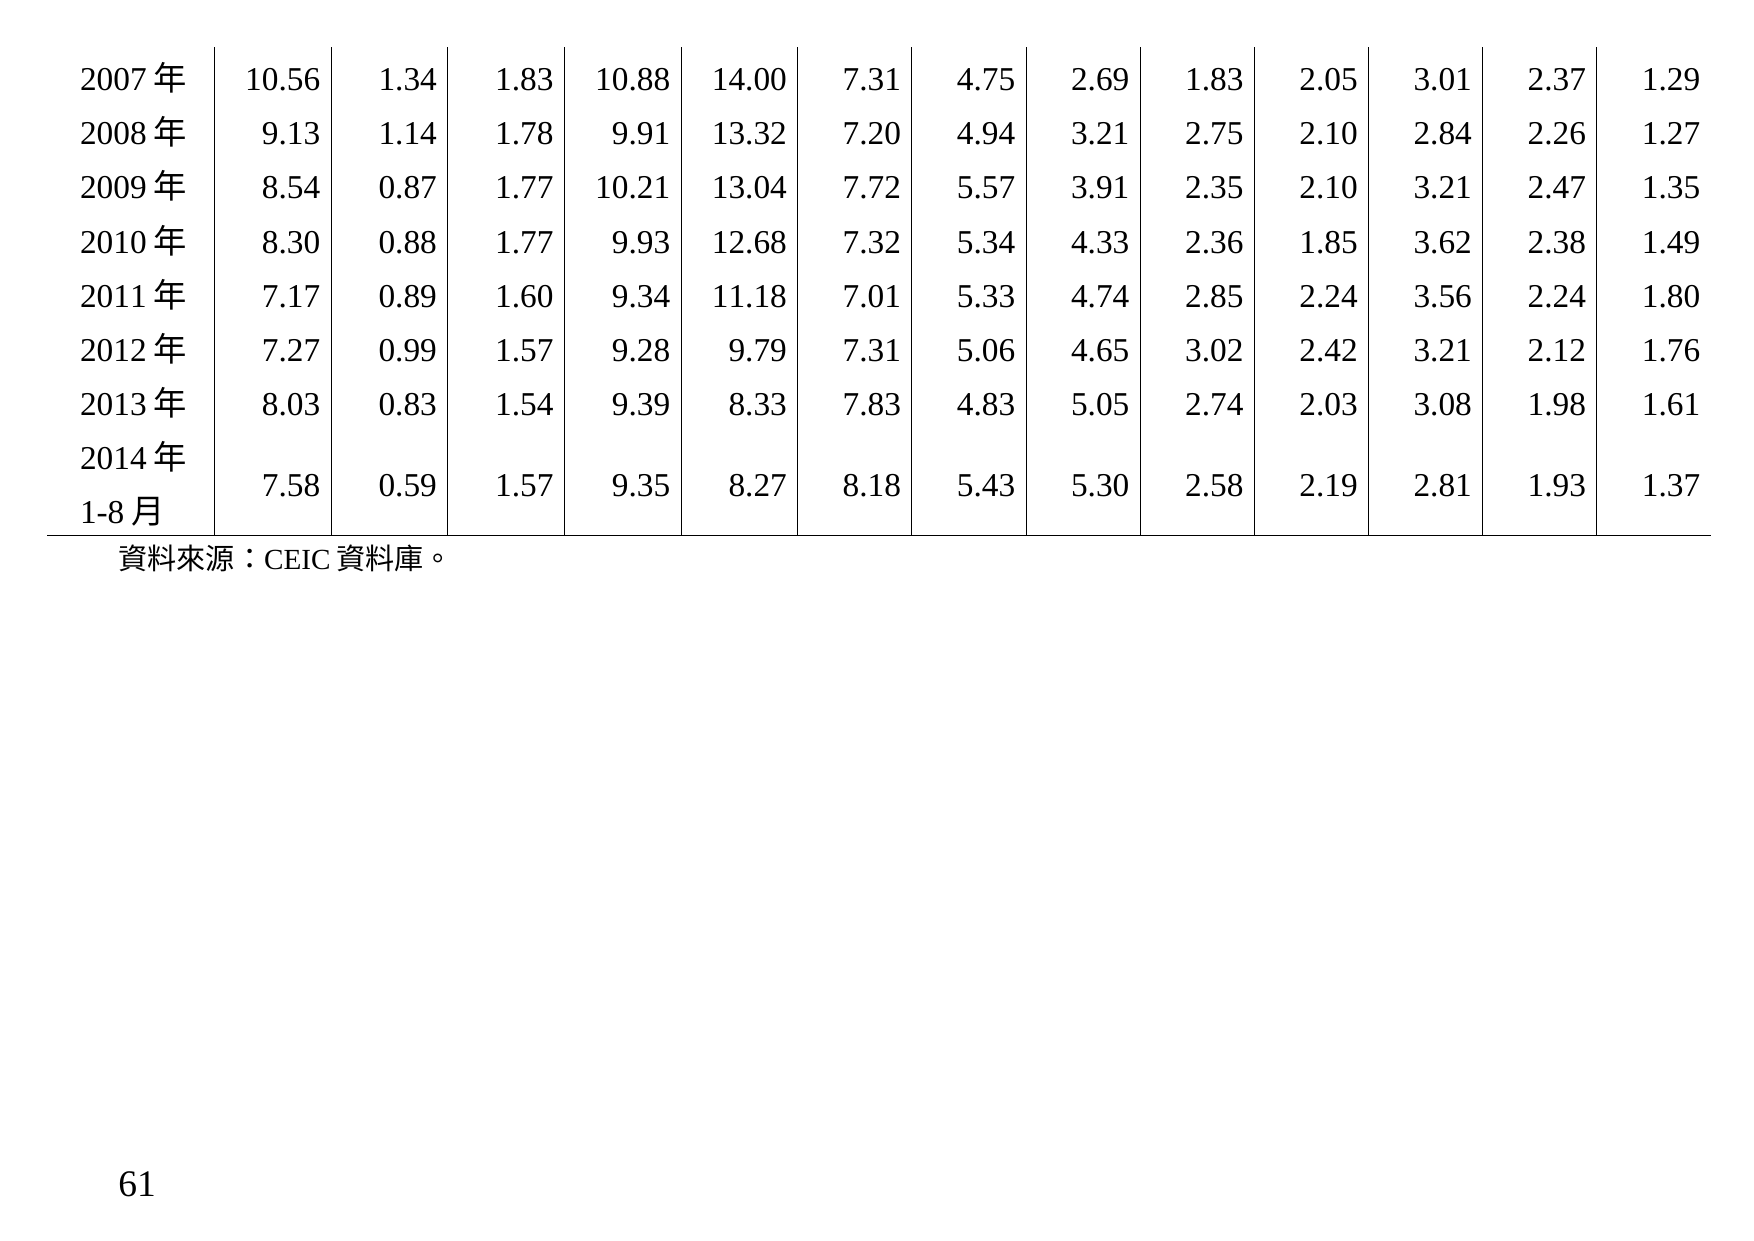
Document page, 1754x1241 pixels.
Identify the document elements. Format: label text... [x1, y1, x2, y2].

table_cell 8.18 [798, 426, 911, 535]
table_cell 2.24 [1483, 264, 1596, 318]
table_cell 8.30 [215, 210, 331, 264]
table_cell 3.08 [1369, 372, 1482, 426]
table_cell 2.42 [1255, 318, 1368, 372]
table_cell 2.36 [1141, 210, 1254, 264]
table_cell 3.56 [1369, 264, 1482, 318]
table_cell 9.91 [565, 101, 681, 156]
table_cell 1.35 [1597, 156, 1711, 210]
table_cell 4.65 [1027, 318, 1140, 372]
table_cell 5.33 [912, 264, 1026, 318]
table_cell 1.98 [1483, 372, 1596, 426]
table_cell 10.21 [565, 156, 681, 210]
table_cell 9.35 [565, 426, 681, 535]
table_cell 7.32 [798, 210, 911, 264]
table_cell 3.21 [1027, 101, 1140, 156]
table_cell 2.35 [1141, 156, 1254, 210]
table_cell 4.83 [912, 372, 1026, 426]
table_cell 2.38 [1483, 210, 1596, 264]
table_cell 3.91 [1027, 156, 1140, 210]
text 資料來源：CEIC資料庫。 [118, 536, 1636, 578]
table_cell 2.26 [1483, 101, 1596, 156]
table_cell 10.88 [565, 47, 681, 101]
table_cell 2009年 [47, 156, 214, 210]
table_cell 5.57 [912, 156, 1026, 210]
table_cell 14.00 [682, 47, 797, 101]
table_cell 7.01 [798, 264, 911, 318]
table_cell 2012年 [47, 318, 214, 372]
table_cell 0.88 [332, 210, 447, 264]
table_cell 3.21 [1369, 318, 1482, 372]
table_cell 1.27 [1597, 101, 1711, 156]
table_cell 9.13 [215, 101, 331, 156]
table_cell 5.05 [1027, 372, 1140, 426]
table_cell 1.78 [448, 101, 564, 156]
table_cell 1.61 [1597, 372, 1711, 426]
table_cell 2013年 [47, 372, 214, 426]
table_cell 0.87 [332, 156, 447, 210]
table_cell 1.57 [448, 426, 564, 535]
table_cell 7.27 [215, 318, 331, 372]
table_cell 11.18 [682, 264, 797, 318]
table_cell 1.93 [1483, 426, 1596, 535]
table_cell 9.39 [565, 372, 681, 426]
table_cell 7.20 [798, 101, 911, 156]
table_cell 13.04 [682, 156, 797, 210]
table_cell 7.31 [798, 47, 911, 101]
table_cell 3.02 [1141, 318, 1254, 372]
table_cell 9.34 [565, 264, 681, 318]
table_cell 2008年 [47, 101, 214, 156]
table_cell 1.80 [1597, 264, 1711, 318]
table_cell 2.85 [1141, 264, 1254, 318]
table_cell 8.33 [682, 372, 797, 426]
table_cell 8.27 [682, 426, 797, 535]
table_cell 8.03 [215, 372, 331, 426]
table_cell 2.75 [1141, 101, 1254, 156]
table_cell 2010年 [47, 210, 214, 264]
table_cell 2.24 [1255, 264, 1368, 318]
table_cell 8.54 [215, 156, 331, 210]
table_cell 2014年 1-8月 [47, 426, 214, 535]
table_cell 1.29 [1597, 47, 1711, 101]
table_cell 2.10 [1255, 156, 1368, 210]
table_cell 4.74 [1027, 264, 1140, 318]
table_cell 0.99 [332, 318, 447, 372]
table_cell 1.77 [448, 156, 564, 210]
table_cell 1.83 [448, 47, 564, 101]
table_cell 4.33 [1027, 210, 1140, 264]
table_cell 2.74 [1141, 372, 1254, 426]
table_cell 3.21 [1369, 156, 1482, 210]
table_cell 2.84 [1369, 101, 1482, 156]
table_cell 7.72 [798, 156, 911, 210]
table_cell 2.81 [1369, 426, 1482, 535]
table_cell 2.03 [1255, 372, 1368, 426]
table_cell 2.37 [1483, 47, 1596, 101]
table_cell 1.57 [448, 318, 564, 372]
table_cell 4.75 [912, 47, 1026, 101]
table_cell 9.28 [565, 318, 681, 372]
table_cell 9.93 [565, 210, 681, 264]
table_cell 0.59 [332, 426, 447, 535]
table_cell 4.94 [912, 101, 1026, 156]
table_cell 2007年 [47, 47, 214, 101]
table_cell 2.58 [1141, 426, 1254, 535]
table_cell 0.89 [332, 264, 447, 318]
table_cell 2.10 [1255, 101, 1368, 156]
table_cell 1.14 [332, 101, 447, 156]
table_cell 1.34 [332, 47, 447, 101]
table_cell 1.85 [1255, 210, 1368, 264]
table_cell 1.77 [448, 210, 564, 264]
table_cell 2.47 [1483, 156, 1596, 210]
table_cell 3.01 [1369, 47, 1482, 101]
table_cell 1.49 [1597, 210, 1711, 264]
table_cell 2.19 [1255, 426, 1368, 535]
table_cell 3.62 [1369, 210, 1482, 264]
table_cell 12.68 [682, 210, 797, 264]
table_cell 7.83 [798, 372, 911, 426]
table_cell 1.83 [1141, 47, 1254, 101]
table_cell 5.06 [912, 318, 1026, 372]
table_cell 7.58 [215, 426, 331, 535]
table_cell 5.34 [912, 210, 1026, 264]
table_cell 10.56 [215, 47, 331, 101]
table_cell 2011年 [47, 264, 214, 318]
table_cell 9.79 [682, 318, 797, 372]
table_cell 1.76 [1597, 318, 1711, 372]
table_cell 13.32 [682, 101, 797, 156]
table_cell 2.69 [1027, 47, 1140, 101]
table_cell 1.60 [448, 264, 564, 318]
table_cell 7.31 [798, 318, 911, 372]
table_cell 7.17 [215, 264, 331, 318]
table_cell 0.83 [332, 372, 447, 426]
table_cell 5.43 [912, 426, 1026, 535]
table_cell 2.05 [1255, 47, 1368, 101]
table_cell 5.30 [1027, 426, 1140, 535]
table_cell 1.54 [448, 372, 564, 426]
table_cell 1.37 [1597, 426, 1711, 535]
table_cell 2.12 [1483, 318, 1596, 372]
